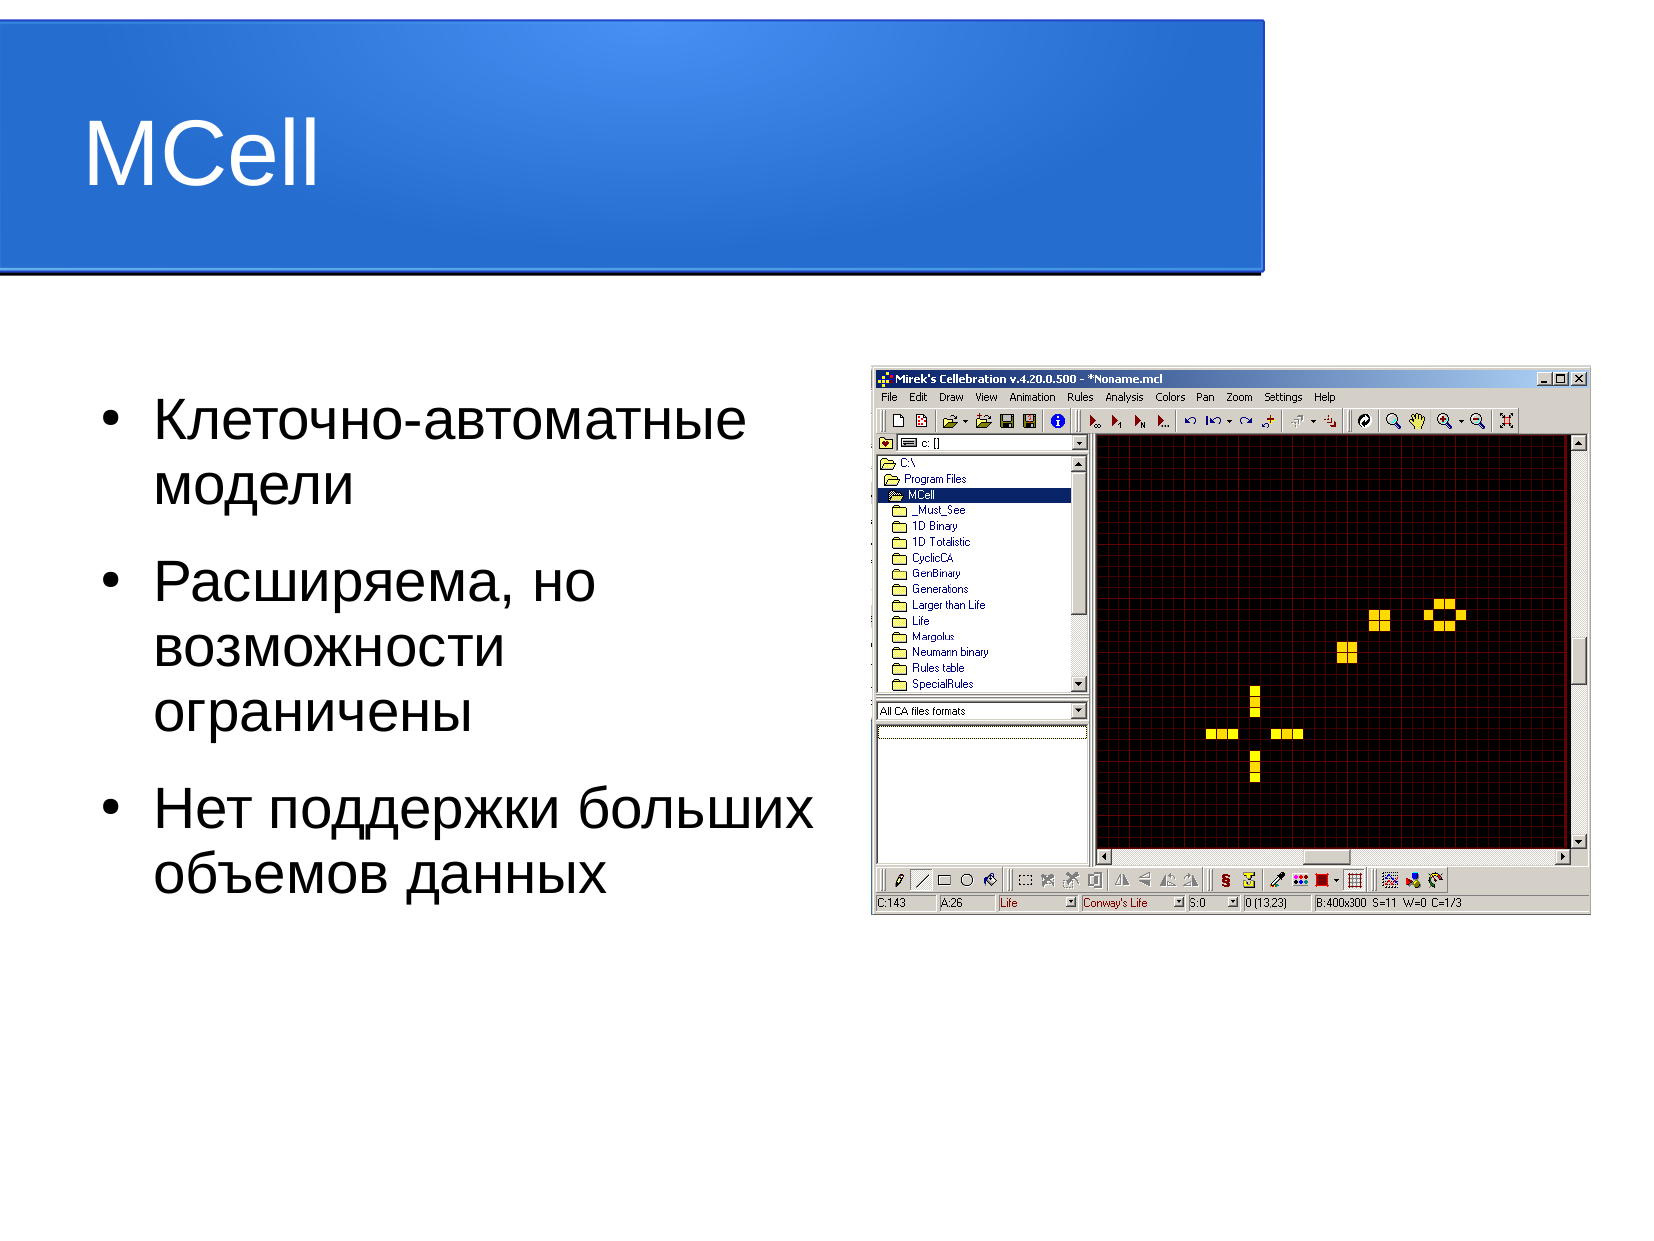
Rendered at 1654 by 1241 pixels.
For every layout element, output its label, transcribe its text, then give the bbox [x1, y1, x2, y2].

picture [871, 365, 1591, 916]
title MCell [82, 49, 1250, 257]
list Клеточно-автоматные модели Расширяема, но возможности ограничены Нет поддержки больших объемов данных [82, 290, 826, 1171]
